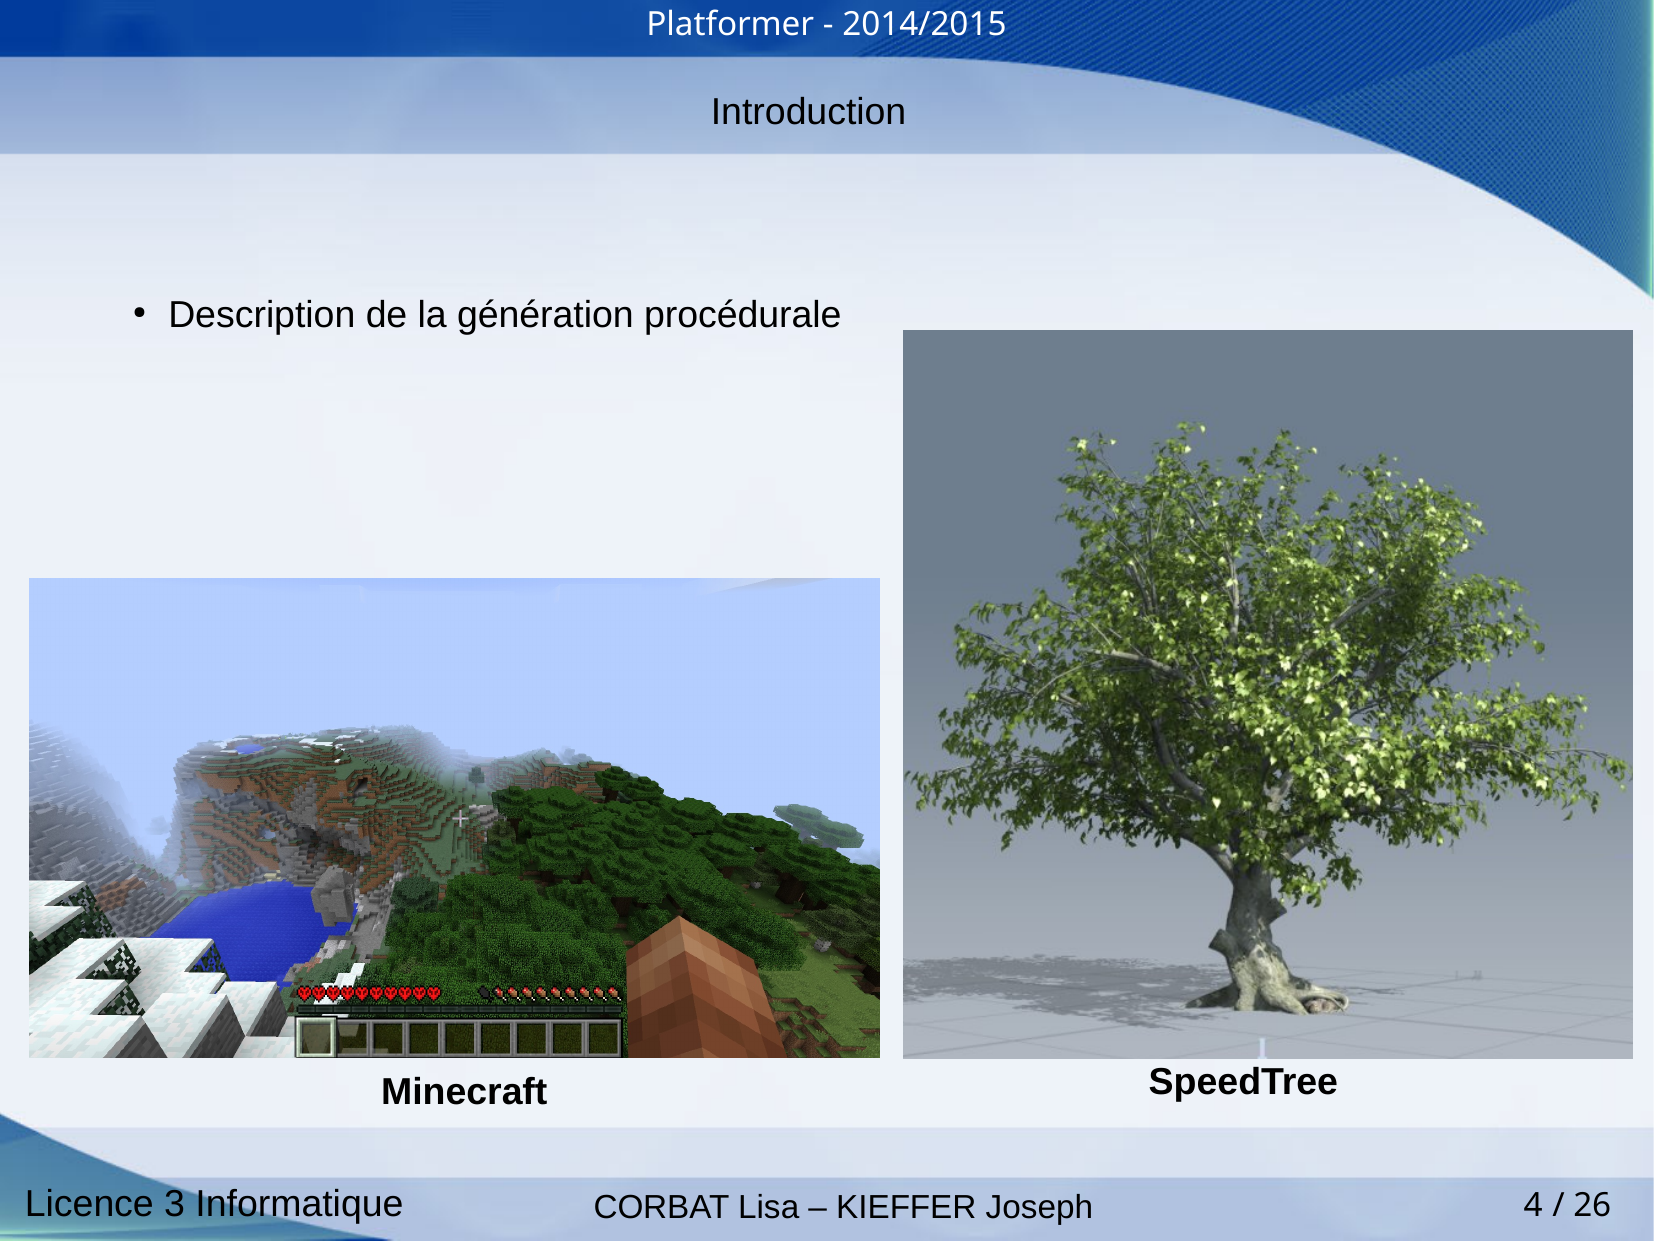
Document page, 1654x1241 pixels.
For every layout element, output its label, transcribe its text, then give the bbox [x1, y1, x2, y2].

text_box Description de la génération procédurale [118, 285, 857, 343]
text_box SpeedTree [1133, 1053, 1354, 1112]
picture [0, 0, 1654, 1241]
text_box Minecraft [366, 1063, 563, 1122]
text_box Introduction [696, 82, 922, 140]
